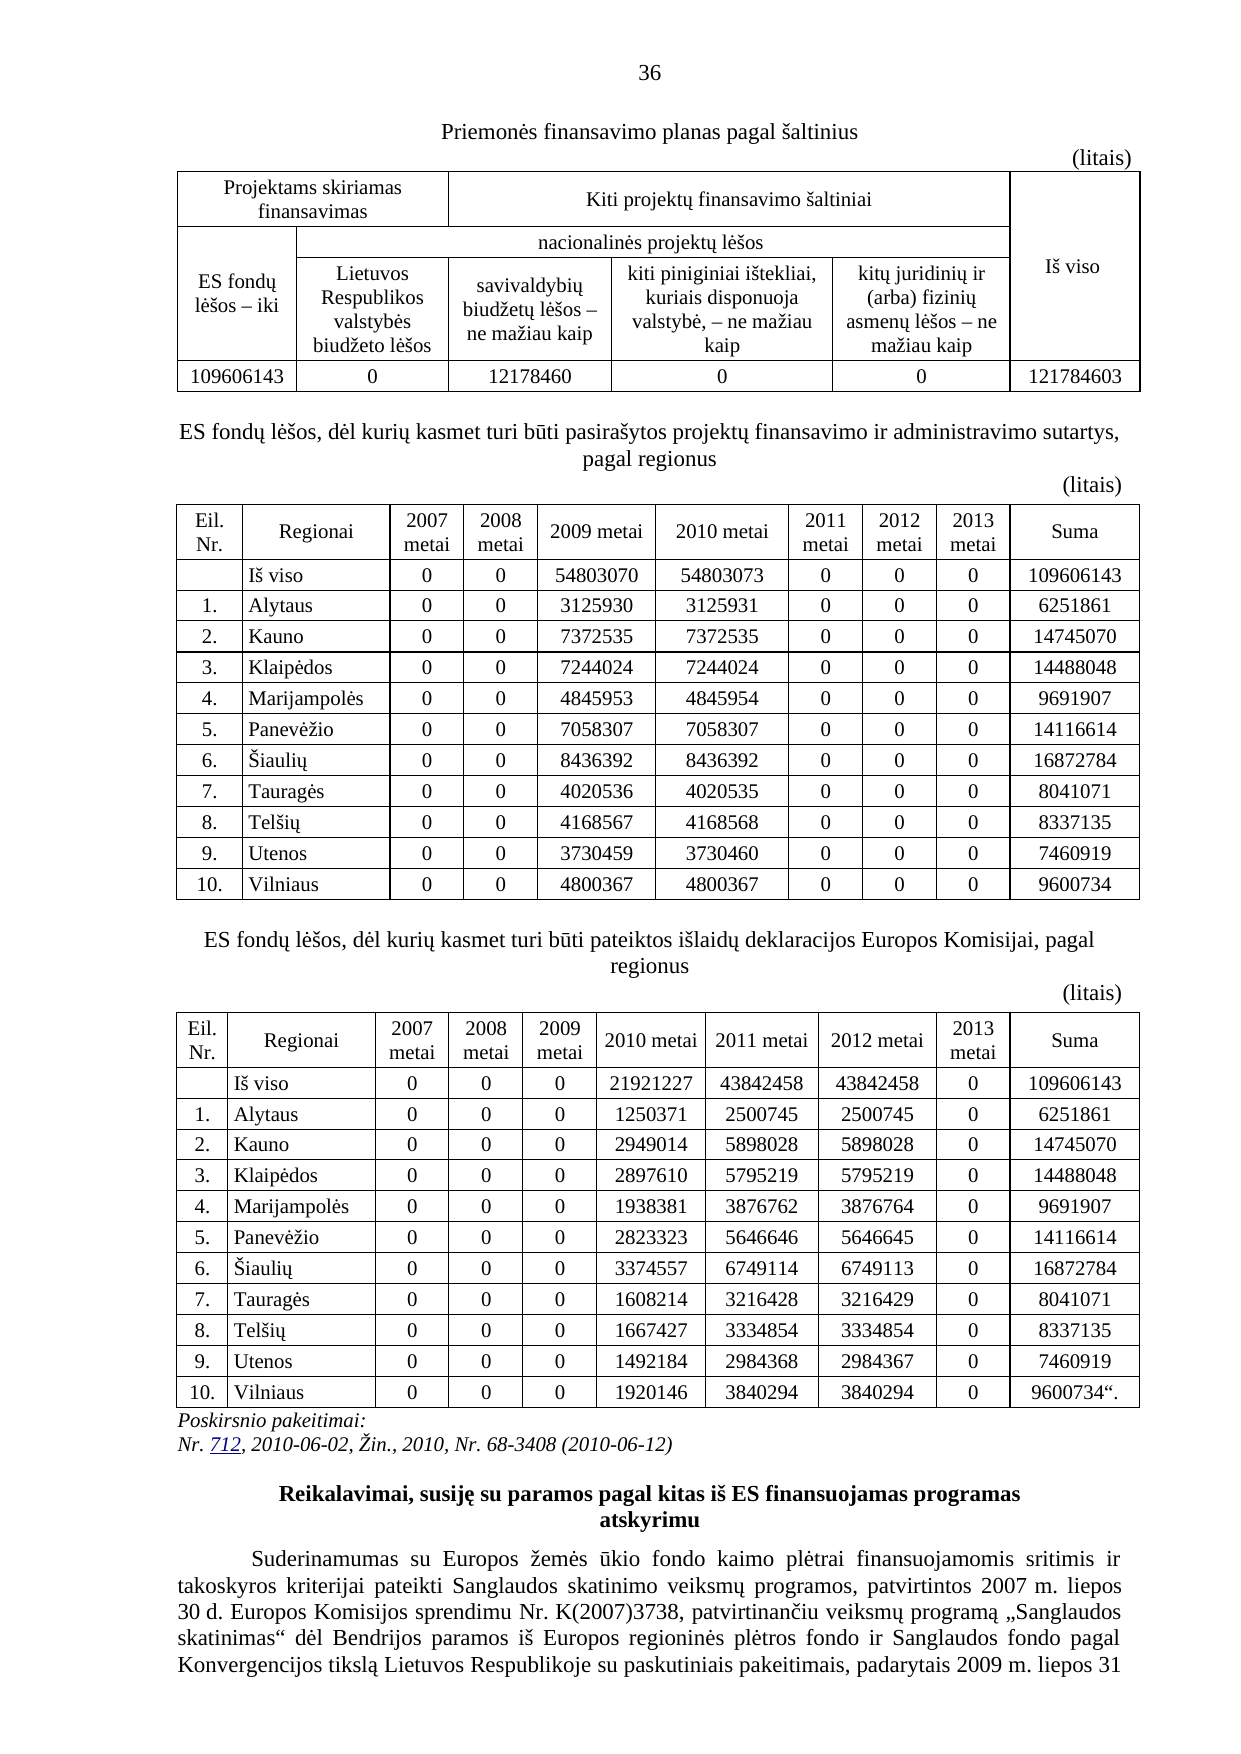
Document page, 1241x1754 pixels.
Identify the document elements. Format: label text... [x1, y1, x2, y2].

table_cell 5898028 [819, 1130, 936, 1159]
table_cell 0 [937, 745, 1009, 775]
table_cell 9600734 [1011, 869, 1139, 899]
table_cell 0 [789, 621, 862, 651]
table_cell 0 [464, 653, 537, 682]
text ES fondų lėšos, dėl kurių kasmet turi būti pasirašytos projektų finansavimo ir administravimo sutartys, pagal regionus [177, 418, 1122, 471]
table_cell 9. [177, 838, 242, 868]
table_cell Kauno [228, 1130, 375, 1159]
table_cell 0 [789, 591, 862, 620]
table_header Eil. Nr. [177, 1013, 227, 1067]
table_cell 12178460 [449, 361, 611, 391]
table_cell 7372535 [538, 621, 655, 651]
table_header 2007 metai [376, 1013, 448, 1067]
table_header Regionai [228, 1013, 375, 1067]
table_cell 0 [789, 714, 862, 744]
table_cell 0 [523, 1068, 596, 1097]
table_cell 7372535 [656, 621, 788, 651]
table_cell 109606143 [1011, 1068, 1139, 1097]
table_cell 6251861 [1011, 591, 1139, 620]
table_cell 3125931 [656, 591, 788, 620]
text Suderinamumas su Europos žemės ūkio fondo kaimo plėtrai finansuojamomis sritimis ir takoskyros kriterijai pateikti Sanglaudos skatinimo veiksmų programos, patvirtintos 2007 m. liepos 30 d. Europos Komisijos sprendimu Nr. K(2007)3738, patvirtinančiu veiksmų programą „Sanglaudos skatinimas“ dėl Bendrijos paramos iš Europos regioninės plėtros fondo ir Sanglaudos fondo pagal Konvergencijos tikslą Lietuvos Respublikoje su paskutiniais pakeitimais, padarytais 2009 m. liepos 31 [177, 1545, 1122, 1677]
table_cell 1667427 [597, 1315, 705, 1345]
table_cell 16872784 [1011, 1253, 1139, 1283]
table_cell 0 [863, 621, 936, 651]
text (litais) [177, 979, 1122, 1005]
table_cell 2. [177, 1130, 227, 1159]
table_cell 0 [449, 1284, 522, 1314]
table_cell [177, 560, 242, 589]
table_cell 0 [863, 807, 936, 837]
table_cell 6749113 [819, 1253, 936, 1283]
table_cell 0 [464, 838, 537, 868]
table_cell kiti piniginiai ištekliai, kuriais disponuoja valstybė, – ne mažiau kaip [612, 258, 832, 360]
table_cell 14116614 [1011, 714, 1139, 744]
table_cell 0 [391, 869, 463, 899]
table_cell 3125930 [538, 591, 655, 620]
table_cell 109606143 [178, 361, 296, 391]
table_cell 4168567 [538, 807, 655, 837]
table_cell 9600734“. [1011, 1377, 1139, 1407]
table_cell 0 [937, 1099, 1009, 1128]
table_cell 4168568 [656, 807, 788, 837]
table_cell 0 [863, 869, 936, 899]
table_cell 5. [177, 714, 242, 744]
table_cell 7460919 [1011, 838, 1139, 868]
table_header 2011 metai [789, 505, 862, 558]
table_cell Šiaulių [243, 745, 389, 775]
table_cell 0 [937, 653, 1009, 682]
table_header Projektams skiriamas finansavimas [178, 172, 448, 226]
table_cell 0 [464, 869, 537, 899]
table_cell 14488048 [1011, 1160, 1139, 1190]
table_header Eil. Nr. [177, 505, 242, 558]
table_cell 6251861 [1011, 1099, 1139, 1128]
table_cell 8436392 [656, 745, 788, 775]
table_cell 7244024 [656, 653, 788, 682]
table_cell 0 [376, 1222, 448, 1252]
table_cell 0 [789, 745, 862, 775]
table_header 2008 metai [449, 1013, 522, 1067]
table_cell 0 [391, 621, 463, 651]
table_cell 0 [449, 1068, 522, 1097]
table_cell 8337135 [1011, 807, 1139, 837]
table_cell Alytaus [228, 1099, 375, 1128]
table_cell 0 [449, 1315, 522, 1345]
table_cell 0 [376, 1315, 448, 1345]
table_cell 0 [523, 1222, 596, 1252]
table_cell 0 [789, 653, 862, 682]
table_cell 0 [937, 621, 1009, 651]
table_cell 0 [937, 683, 1009, 713]
table_cell 4845954 [656, 683, 788, 713]
table_header 2010 metai [597, 1013, 705, 1067]
table_cell 0 [376, 1068, 448, 1097]
table_cell 0 [449, 1130, 522, 1159]
table_cell 0 [449, 1222, 522, 1252]
table_cell 0 [937, 1222, 1009, 1252]
table_cell 9691907 [1011, 1191, 1139, 1221]
table_cell 0 [449, 1191, 522, 1221]
table_header Regionai [243, 505, 389, 558]
table_cell 0 [464, 745, 537, 775]
table_cell 0 [863, 745, 936, 775]
table_cell 7. [177, 1284, 227, 1314]
table_cell 0 [391, 653, 463, 682]
table_cell 0 [391, 776, 463, 806]
table_header Iš viso [1011, 172, 1139, 360]
table_cell 3374557 [597, 1253, 705, 1283]
table_header Suma [1011, 1013, 1139, 1067]
table_cell 0 [937, 1377, 1009, 1407]
table_cell Tauragės [228, 1284, 375, 1314]
table_cell 0 [789, 683, 862, 713]
table_cell 0 [376, 1377, 448, 1407]
table_cell 16872784 [1011, 745, 1139, 775]
table_cell 0 [391, 714, 463, 744]
table_cell Klaipėdos [228, 1160, 375, 1190]
table_cell 0 [376, 1191, 448, 1221]
table_cell 0 [297, 361, 448, 391]
table_cell 3840294 [706, 1377, 818, 1407]
table_cell Vilniaus [243, 869, 389, 899]
table_cell 5646645 [819, 1222, 936, 1252]
table_cell 0 [376, 1253, 448, 1283]
table_cell 14745070 [1011, 1130, 1139, 1159]
table_cell 3840294 [819, 1377, 936, 1407]
table_cell Panevėžio [243, 714, 389, 744]
table_cell Alytaus [243, 591, 389, 620]
table_cell Kauno [243, 621, 389, 651]
table_cell 0 [863, 653, 936, 682]
table_cell 2897610 [597, 1160, 705, 1190]
table_cell Telšių [228, 1315, 375, 1345]
table_cell 43842458 [706, 1068, 818, 1097]
table_cell Telšių [243, 807, 389, 837]
table_cell 0 [789, 869, 862, 899]
table_cell 0 [391, 807, 463, 837]
table_cell 0 [376, 1130, 448, 1159]
table_cell 0 [937, 776, 1009, 806]
table_header 2010 metai [656, 505, 788, 558]
table_cell 0 [523, 1130, 596, 1159]
table_cell Utenos [228, 1346, 375, 1376]
table_cell 0 [391, 838, 463, 868]
table_header 2013 metai [937, 1013, 1009, 1067]
table_cell 2823323 [597, 1222, 705, 1252]
table_cell 4. [177, 683, 242, 713]
table_cell 0 [789, 838, 862, 868]
text (litais) [177, 471, 1122, 497]
table_cell 1. [177, 1099, 227, 1128]
table_cell 0 [523, 1346, 596, 1376]
table_cell 4845953 [538, 683, 655, 713]
table_cell 0 [937, 1284, 1009, 1314]
table_cell 8. [177, 1315, 227, 1345]
table_cell 0 [391, 683, 463, 713]
table_cell 0 [937, 807, 1009, 837]
table_cell 0 [863, 560, 936, 589]
table_cell 1608214 [597, 1284, 705, 1314]
table_cell 0 [937, 591, 1009, 620]
text Nr. 712, 2010-06-02, Žin., 2010, Nr. 68-3408 (2010-06-12) [177, 1432, 1122, 1456]
table_cell 0 [523, 1191, 596, 1221]
table_cell Lietuvos Respublikos valstybės biudžeto lėšos [297, 258, 448, 360]
table_cell 0 [464, 807, 537, 837]
table_cell 0 [523, 1099, 596, 1128]
table_cell ES fondų lėšos – iki [178, 227, 296, 360]
table_header 2008 metai [464, 505, 537, 558]
table_cell Vilniaus [228, 1377, 375, 1407]
table_cell Marijampolės [243, 683, 389, 713]
table_cell 0 [937, 1253, 1009, 1283]
text Priemonės finansavimo planas pagal šaltinius [177, 118, 1122, 144]
table_cell 0 [464, 714, 537, 744]
table_cell 0 [391, 745, 463, 775]
table_cell 3. [177, 653, 242, 682]
table_cell 0 [937, 1130, 1009, 1159]
table_cell 9691907 [1011, 683, 1139, 713]
table_cell 0 [937, 714, 1009, 744]
table_cell 54803073 [656, 560, 788, 589]
table_cell 1. [177, 591, 242, 620]
table_cell 8436392 [538, 745, 655, 775]
table_cell Marijampolės [228, 1191, 375, 1221]
table_cell kitų juridinių ir (arba) fizinių asmenų lėšos – ne mažiau kaip [833, 258, 1009, 360]
table_cell 0 [937, 1346, 1009, 1376]
table_cell 3216429 [819, 1284, 936, 1314]
table_cell 0 [391, 560, 463, 589]
table_cell 4020536 [538, 776, 655, 806]
table_cell 10. [177, 1377, 227, 1407]
table_cell Klaipėdos [243, 653, 389, 682]
text ES fondų lėšos, dėl kurių kasmet turi būti pateiktos išlaidų deklaracijos Europos Komisijai, pagal regionus [177, 926, 1122, 979]
table_cell 3. [177, 1160, 227, 1190]
table_cell 0 [464, 591, 537, 620]
table_cell 5898028 [706, 1130, 818, 1159]
table_cell 0 [937, 1315, 1009, 1345]
table_cell 0 [449, 1253, 522, 1283]
text (litais) [177, 144, 1132, 171]
table_cell 0 [789, 560, 862, 589]
table_cell 4020535 [656, 776, 788, 806]
table_cell 8. [177, 807, 242, 837]
table_cell 0 [863, 838, 936, 868]
table_cell 7. [177, 776, 242, 806]
table_cell 8041071 [1011, 776, 1139, 806]
table_cell 3876762 [706, 1191, 818, 1221]
table_cell 0 [464, 621, 537, 651]
text Reikalavimai, susiję su paramos pagal kitas iš ES finansuojamas programas atskyrimu [177, 1480, 1122, 1533]
table_cell 2. [177, 621, 242, 651]
table_cell 0 [937, 1160, 1009, 1190]
table_cell 14745070 [1011, 621, 1139, 651]
table_cell 0 [789, 807, 862, 837]
table_cell 7460919 [1011, 1346, 1139, 1376]
table_cell 3216428 [706, 1284, 818, 1314]
table_header 2013 metai [937, 505, 1009, 558]
table_cell 2984367 [819, 1346, 936, 1376]
table_cell 1938381 [597, 1191, 705, 1221]
table_cell 0 [449, 1346, 522, 1376]
table_header 2011 metai [706, 1013, 818, 1067]
table_cell 43842458 [819, 1068, 936, 1097]
table_cell 0 [376, 1284, 448, 1314]
table_cell 0 [937, 838, 1009, 868]
table_cell 0 [937, 1068, 1009, 1097]
table_cell 0 [789, 776, 862, 806]
table_cell 0 [937, 560, 1009, 589]
table_cell 5. [177, 1222, 227, 1252]
table_cell 0 [391, 591, 463, 620]
table_cell 5795219 [819, 1160, 936, 1190]
table_cell 8337135 [1011, 1315, 1139, 1345]
table_cell 2984368 [706, 1346, 818, 1376]
table_cell 0 [612, 361, 832, 391]
table_cell 1492184 [597, 1346, 705, 1376]
table_cell 2500745 [819, 1099, 936, 1128]
table_cell 3730459 [538, 838, 655, 868]
table_cell 4. [177, 1191, 227, 1221]
table_cell 0 [376, 1099, 448, 1128]
table_cell 0 [523, 1377, 596, 1407]
table_cell 0 [449, 1377, 522, 1407]
table_cell 0 [937, 1191, 1009, 1221]
table_cell 3334854 [819, 1315, 936, 1345]
table_cell 109606143 [1011, 560, 1139, 589]
table_header 2007 metai [391, 505, 463, 558]
table_cell 8041071 [1011, 1284, 1139, 1314]
table_cell 2500745 [706, 1099, 818, 1128]
table_cell 7058307 [656, 714, 788, 744]
table_cell [177, 1068, 227, 1097]
table_cell 0 [523, 1284, 596, 1314]
table_cell 5795219 [706, 1160, 818, 1190]
table_cell 3876764 [819, 1191, 936, 1221]
table_cell 0 [449, 1160, 522, 1190]
table_cell savivaldybių biudžetų lėšos – ne mažiau kaip [449, 258, 611, 360]
table_cell 21921227 [597, 1068, 705, 1097]
table_cell 0 [449, 1099, 522, 1128]
table_cell 0 [523, 1160, 596, 1190]
table_cell 0 [863, 591, 936, 620]
table_cell 54803070 [538, 560, 655, 589]
table_cell 0 [376, 1160, 448, 1190]
table_cell 6. [177, 745, 242, 775]
table_cell 3334854 [706, 1315, 818, 1345]
table_cell 14488048 [1011, 653, 1139, 682]
table_cell 0 [833, 361, 1009, 391]
table_cell Šiaulių [228, 1253, 375, 1283]
table_cell 6749114 [706, 1253, 818, 1283]
table_header 2009 metai [538, 505, 655, 558]
table_header 2012 metai [863, 505, 936, 558]
table_cell 9. [177, 1346, 227, 1376]
text Poskirsnio pakeitimai: [177, 1408, 1122, 1432]
table_cell 0 [376, 1346, 448, 1376]
table_cell 0 [863, 714, 936, 744]
table_cell Panevėžio [228, 1222, 375, 1252]
table_cell 0 [863, 683, 936, 713]
table_cell 5646646 [706, 1222, 818, 1252]
table_cell 3730460 [656, 838, 788, 868]
table_cell 1250371 [597, 1099, 705, 1128]
table_cell 0 [937, 869, 1009, 899]
table_cell 7058307 [538, 714, 655, 744]
table_cell 6. [177, 1253, 227, 1283]
table_cell 7244024 [538, 653, 655, 682]
table_cell 0 [523, 1253, 596, 1283]
table_cell 10. [177, 869, 242, 899]
table_header Suma [1011, 505, 1139, 558]
table_cell 121784603 [1011, 361, 1139, 391]
table_header 2012 metai [819, 1013, 936, 1067]
table_cell 1920146 [597, 1377, 705, 1407]
table_header Kiti projektų finansavimo šaltiniai [449, 172, 1009, 226]
table_cell 2949014 [597, 1130, 705, 1159]
table_cell 14116614 [1011, 1222, 1139, 1252]
table_cell 4800367 [538, 869, 655, 899]
table_cell Utenos [243, 838, 389, 868]
table_cell 0 [863, 776, 936, 806]
table_cell Iš viso [243, 560, 389, 589]
table_header 2009 metai [523, 1013, 596, 1067]
table_cell 0 [464, 560, 537, 589]
table_cell Tauragės [243, 776, 389, 806]
table_cell Iš viso [228, 1068, 375, 1097]
table_cell nacionalinės projektų lėšos [297, 227, 1009, 257]
table_cell 0 [464, 683, 537, 713]
table_cell 0 [464, 776, 537, 806]
table_cell 4800367 [656, 869, 788, 899]
table_cell 0 [523, 1315, 596, 1345]
